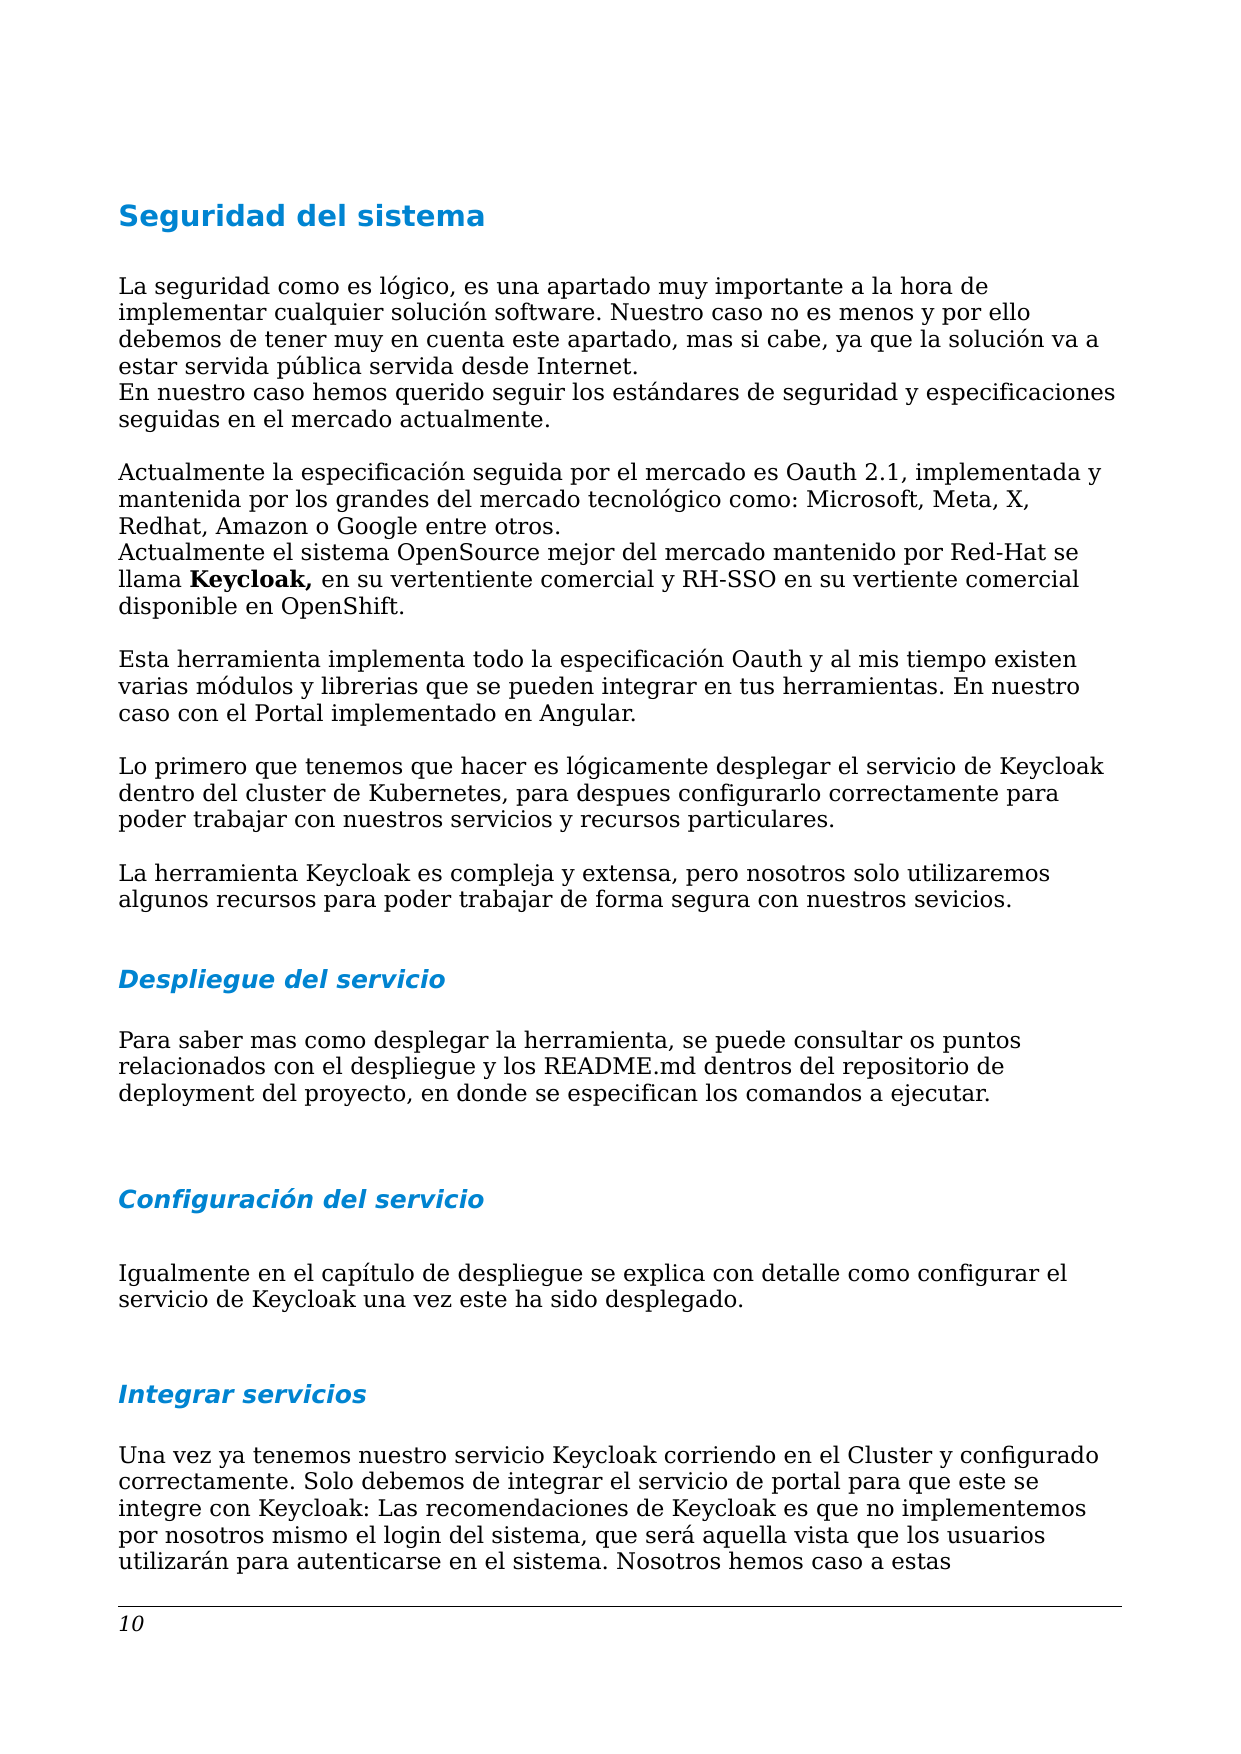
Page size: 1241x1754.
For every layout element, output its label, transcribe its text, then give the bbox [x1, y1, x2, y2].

subtitle Integrar servicios [118, 1351, 1122, 1409]
text Esta herramienta implementa todo la especificación Oauth y al mis tiempo existen varias módulos y librerias que se pueden integrar en tus herramientas. En nuestro caso con el Portal implementado en Angular. [118, 646, 1122, 726]
text En nuestro caso hemos querido seguir los estándares de seguridad y especificaciones seguidas en el mercado actualmente. [118, 379, 1122, 433]
subtitle Despliegue del servicio [118, 965, 1122, 994]
text Lo primero que tenemos que hacer es lógicamente desplegar el servicio de Keycloak dentro del cluster de Kubernetes, para despues configurarlo correctamente para poder trabajar con nuestros servicios y recursos particulares. [118, 753, 1122, 833]
text Para saber mas como desplegar la herramienta, se puede consultar os puntos relacionados con el despliegue y los README.md dentros del repositorio de deployment del proyecto, en donde se especifican los comandos a ejecutar. [118, 1027, 1122, 1107]
text Una vez ya tenemos nuestro servicio Keycloak corriendo en el Cluster y configurado correctamente. Solo debemos de integrar el servicio de portal para que este se integre con Keycloak: Las recomendaciones de Keycloak es que no implementemos por nosotros mismo el login del sistema, que será aquella vista que los usuarios utilizarán para autenticarse en el sistema. Nosotros hemos caso a estas [118, 1415, 1122, 1575]
text Igualmente en el capítulo de despliegue se explica con detalle como configurar el servicio de Keycloak una vez este ha sido desplegado. [118, 1260, 1122, 1313]
text Actualmente la especificación seguida por el mercado es Oauth 2.1, implementada y mantenida por los grandes del mercado tecnológico como: Microsoft, Meta, X, Redhat, Amazon o Google entre otros. [118, 459, 1122, 539]
text Actualmente el sistema OpenSource mejor del mercado mantenido por Red-Hat se llama Keycloak, en su vertentiente comercial y RH-SSO en su vertiente comercial disponible en OpenShift. [118, 539, 1122, 620]
subtitle Configuración del servicio [118, 1185, 1122, 1214]
text La seguridad como es lógico, es una apartado muy importante a la hora de implementar cualquier solución software. Nuestro caso no es menos y por ello debemos de tener muy en cuenta este apartado, mas si cabe, ya que la solución va a estar servida pública servida desde Internet. [118, 273, 1122, 379]
text La herramienta Keycloak es compleja y extensa, pero nosotros solo utilizaremos algunos recursos para poder trabajar de forma segura con nuestros sevicios. [118, 860, 1122, 913]
subtitle Seguridad del sistema [118, 200, 1122, 234]
